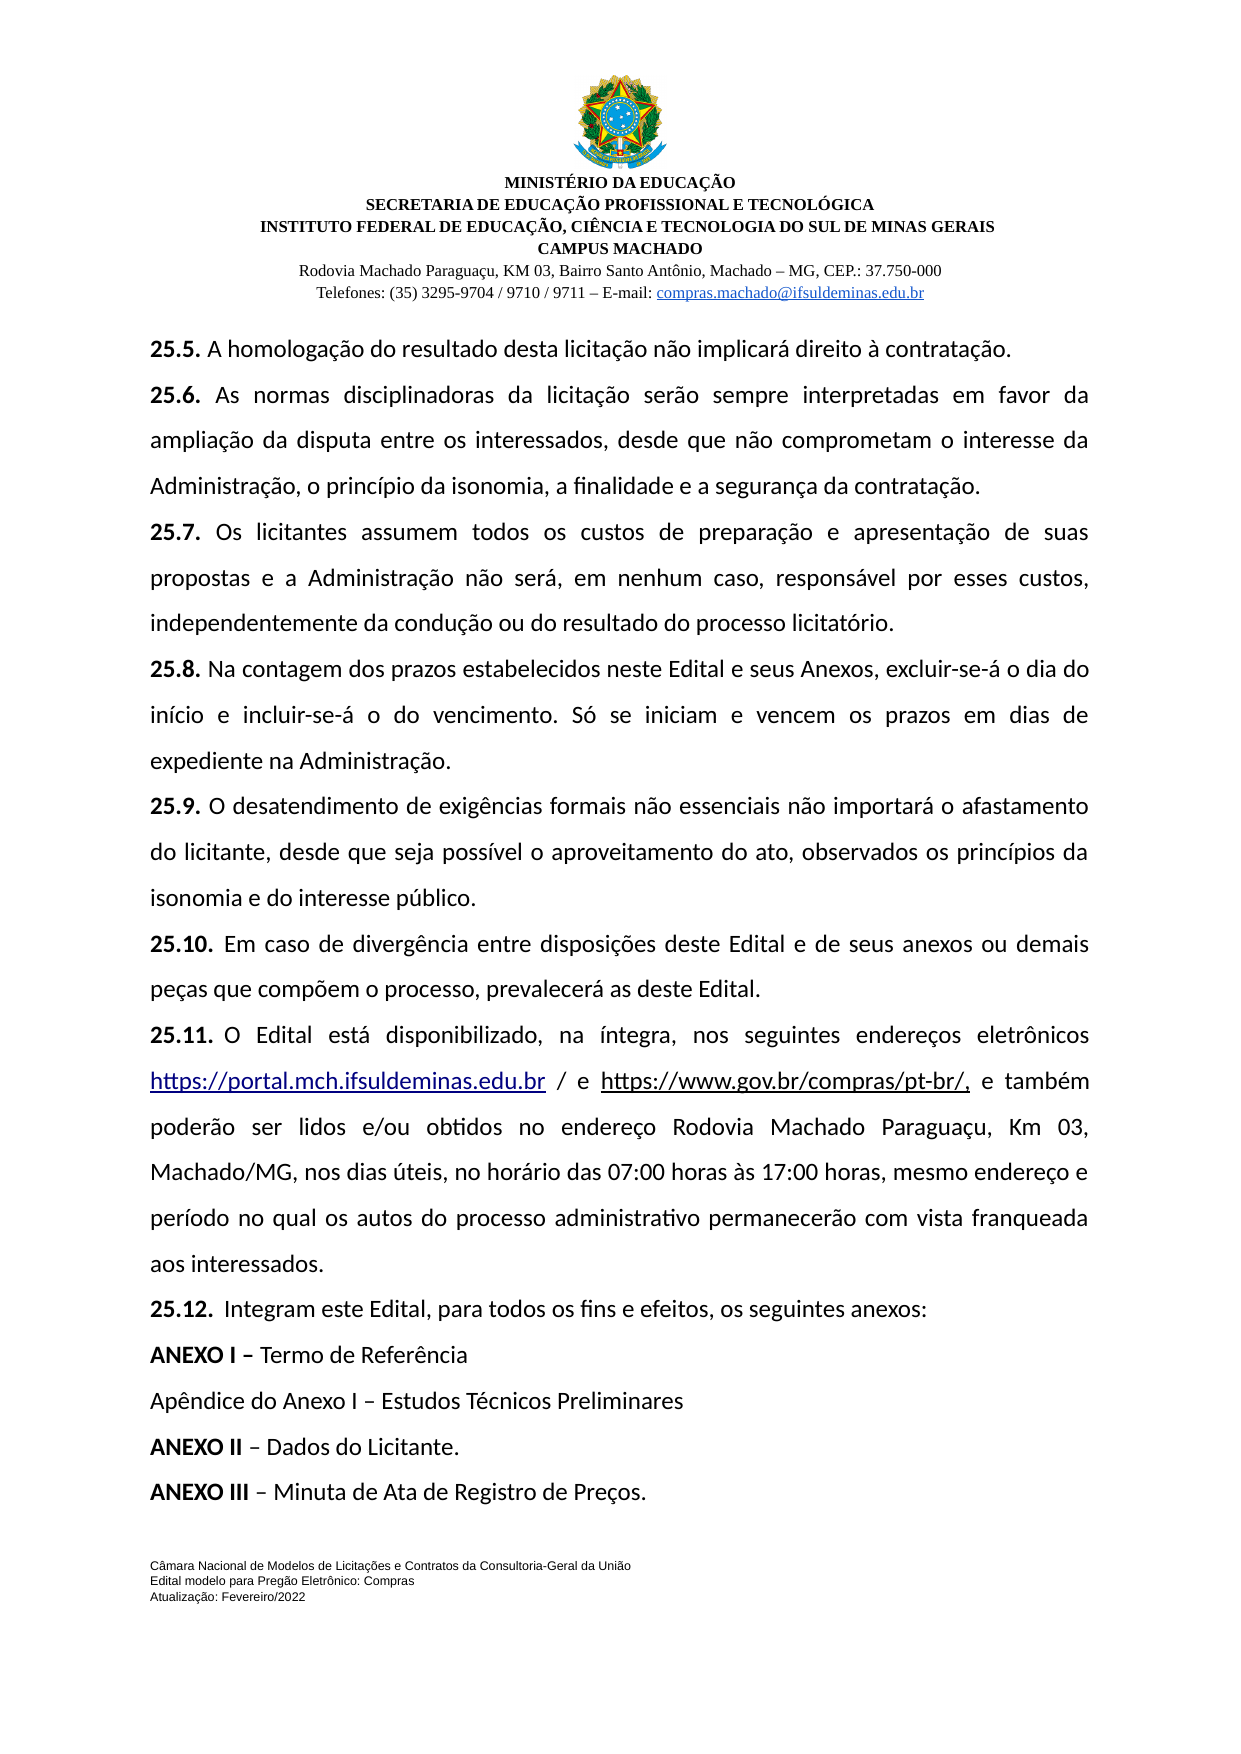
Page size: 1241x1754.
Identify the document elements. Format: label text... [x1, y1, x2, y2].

text Apêndice do Anexo I – Estudos Técnicos Preliminares [150, 1385, 1090, 1416]
picture [639, 150, 650, 156]
text 25.10. Em caso de divergência entre disposições deste Edital e de seus anexos ou demais peças que compõem o processo, prevalecerá as deste Edital. [150, 928, 1090, 1004]
text 25.5. A homologação do resultado desta licitação não implicará direito à contratação. [150, 333, 1090, 364]
text ANEXO I – Termo de Referência [150, 1339, 1090, 1370]
text ANEXO III – Minuta de Ata de Registro de Preços. [150, 1476, 1090, 1507]
text 25.6. As normas disciplinadoras da licitação serão sempre interpretadas em favor da ampliação da disputa entre os interessados, desde que não comprometam o interesse da Administração, o princípio da isonomia, a finalidade e a segurança da contratação. [150, 379, 1090, 501]
text 25.8. Na contagem dos prazos estabelecidos neste Edital e seus Anexos, excluir-se-á o dia do início e incluir-se-á o do vencimento. Só se iniciam e vencem os prazos em dias de expediente na Administração. [150, 653, 1090, 775]
text ANEXO II – Dados do Licitante. [150, 1431, 1090, 1461]
picture [573, 75, 667, 169]
picture [613, 164, 628, 169]
text 25.11. O Edital está disponibilizado, na íntegra, nos seguintes endereços eletrônicos https://portal.mch.ifsuldeminas.edu.br / e https://www.gov.br/compras/pt-br/, e também poderão ser lidos e/ou obtidos no endereço Rodovia Machado Paraguaçu, Km 03, Machado/MG, nos dias úteis, no horário das 07:00 horas às 17:00 horas, mesmo endereço e período no qual os autos do processo administrativo permanecerão com vista franqueada aos interessados. [150, 1019, 1090, 1278]
text 25.9. O desatendimento de exigências formais não essenciais não importará o afastamento do licitante, desde que seja possível o aproveitamento do ato, observados os princípios da isonomia e do interesse público. [150, 791, 1090, 912]
text 25.12. Integram este Edital, para todos os fins e efeitos, os seguintes anexos: [150, 1293, 1090, 1324]
text 25.7. Os licitantes assumem todos os custos de preparação e apresentação de suas propostas e a Administração não será, em nenhum caso, responsável por esses custos, independentemente da condução ou do resultado do processo licitatório. [150, 516, 1090, 638]
